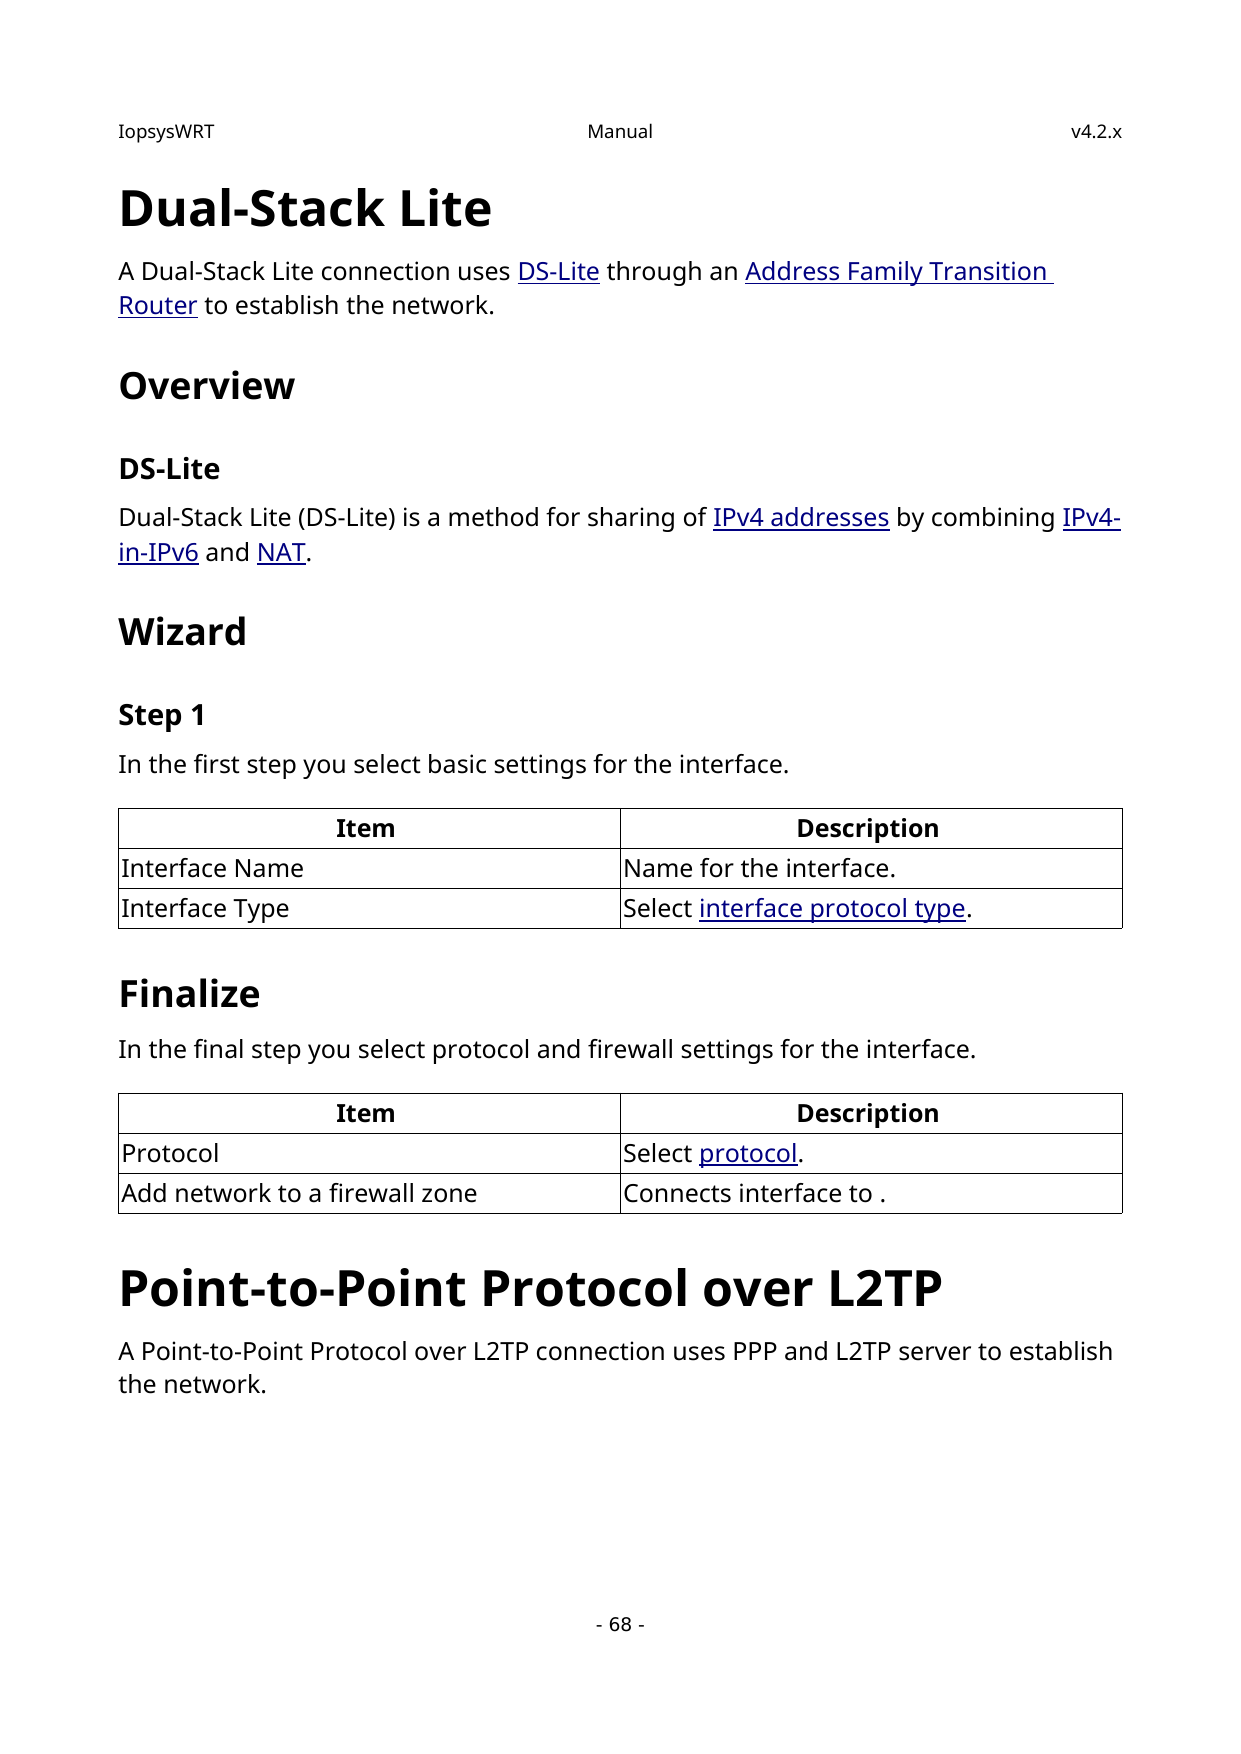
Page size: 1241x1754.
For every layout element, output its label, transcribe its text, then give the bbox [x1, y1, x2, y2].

text In the final step you select protocol and firewall settings for the interface. [118, 1031, 1122, 1065]
table_header Description [621, 1094, 1122, 1133]
subtitle Step 1 [118, 694, 1122, 734]
text In the first step you select basic settings for the interface. [118, 746, 1122, 781]
table_header Description [621, 809, 1122, 848]
text A Dual-Stack Lite connection uses DS-Lite through an Address Family Transition Router to establish the network. [118, 254, 1122, 322]
table_header Item [119, 809, 620, 848]
subtitle Finalize [118, 968, 1122, 1019]
table_cell Interface Name [119, 849, 620, 888]
table_cell Select protocol. [621, 1134, 1122, 1173]
subtitle Dual-Stack Lite [118, 173, 1122, 241]
table_cell Select interface protocol type. [621, 889, 1122, 928]
table_cell Add network to a firewall zone [119, 1174, 620, 1213]
subtitle Overview [118, 359, 1122, 410]
table_cell Name for the interface. [621, 849, 1122, 888]
table_cell Protocol [119, 1134, 620, 1173]
subtitle Point-to-Point Protocol over L2TP [118, 1252, 1122, 1321]
subtitle Wizard [118, 606, 1122, 657]
subtitle DS-Lite [118, 448, 1122, 488]
table_cell Connects interface to . [621, 1174, 1122, 1213]
text A Point-to-Point Protocol over L2TP connection uses PPP and L2TP server to establish the network. [118, 1333, 1122, 1401]
table_cell Interface Type [119, 889, 620, 928]
table_header Item [119, 1094, 620, 1133]
text Dual-Stack Lite (DS-Lite) is a method for sharing of IPv4 addresses by combining IPv4-in-IPv6 and NAT. [118, 500, 1122, 568]
